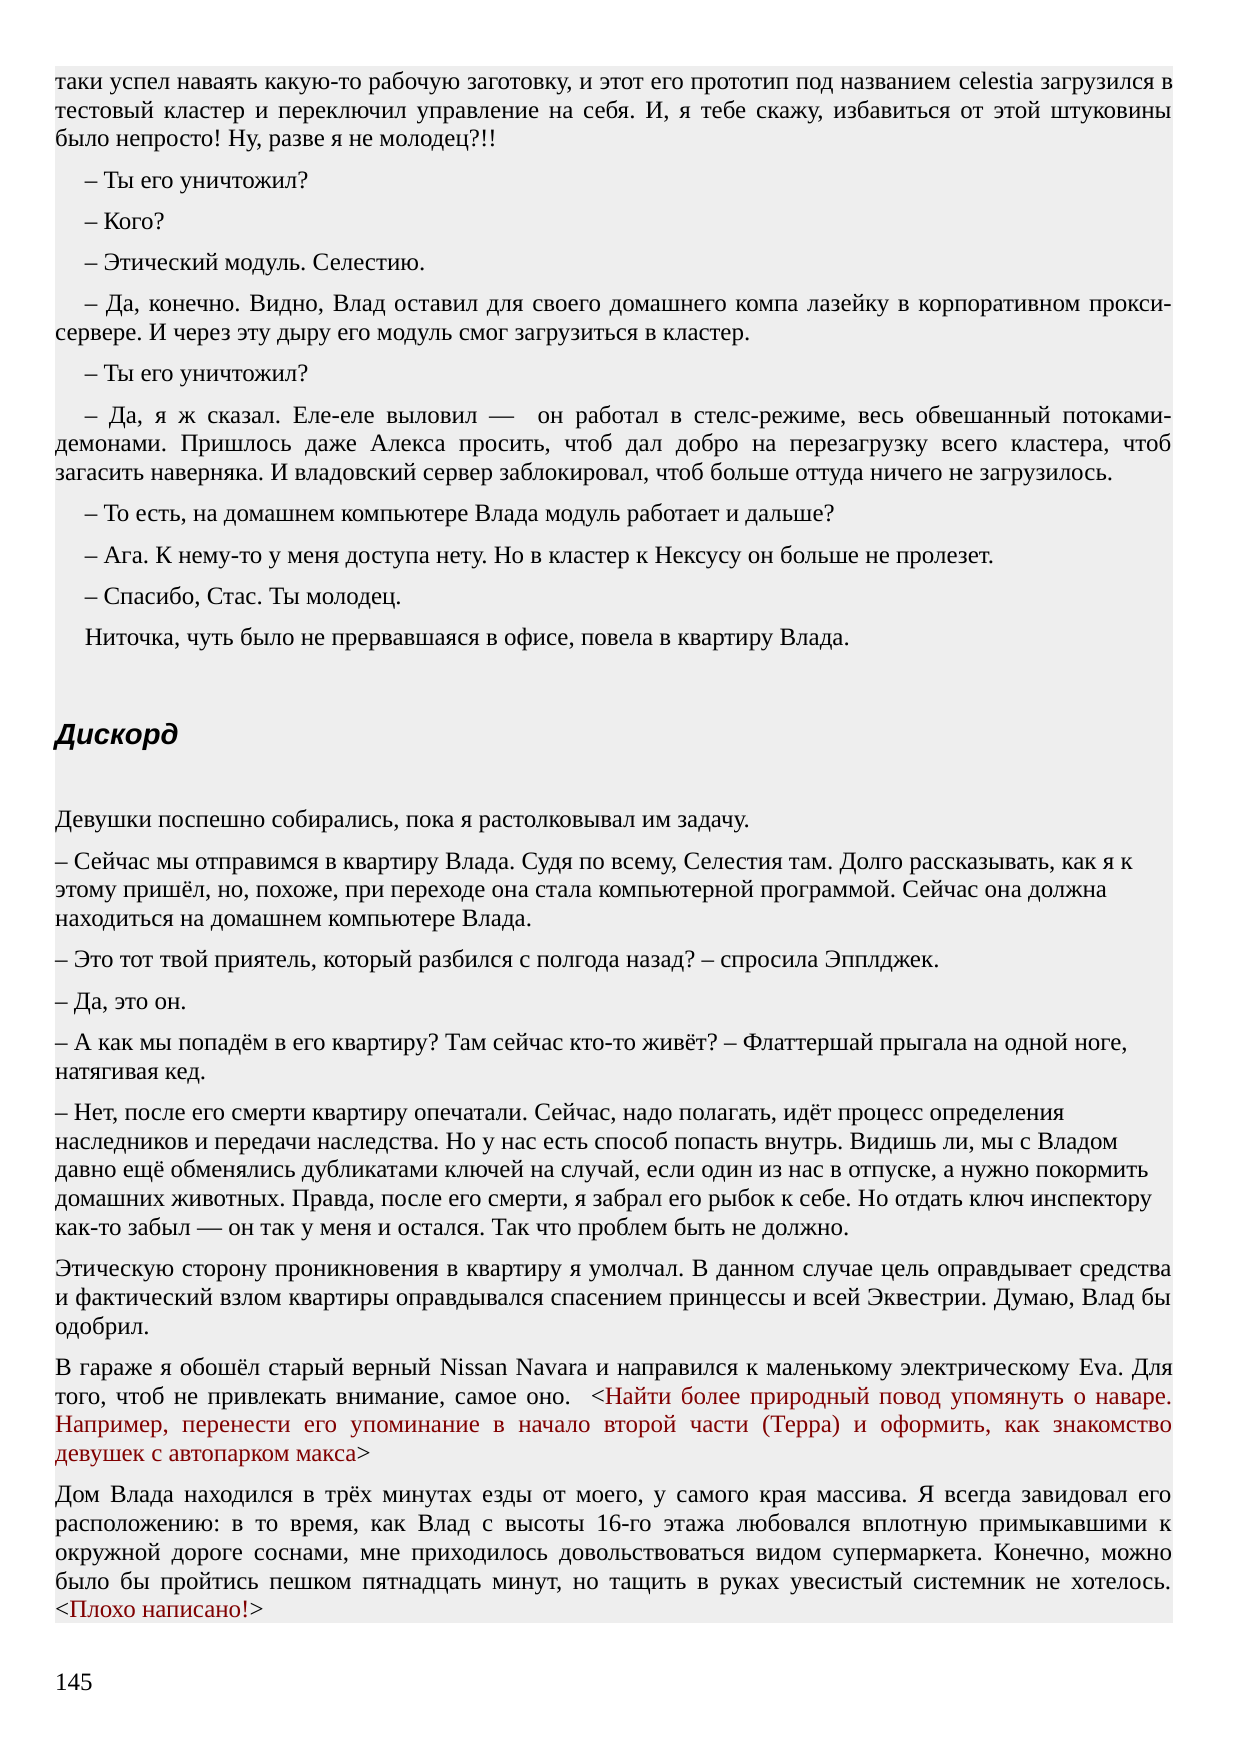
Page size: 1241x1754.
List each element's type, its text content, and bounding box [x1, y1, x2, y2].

text – Спасибо, Стас. Ты молодец. [55, 581, 1173, 610]
text – То есть, на домашнем компьютере Влада модуль работает и дальше? [55, 498, 1173, 527]
text Дом Влада находился в трёх минутах езды от моего, у самого края массива. Я всегда завидовал его расположению: в то время, как Влад с высоты 16-го этажа любовался вплотную примыкавшими к окружной дороге соснами, мне приходилось довольствоваться видом супермаркета. Конечно, можно было бы пройтись пешком пятнадцать минут, но тащить в руках увесистый системник не хотелось. <Плохо написано!> [55, 1479, 1173, 1623]
text – Кого? [55, 206, 1173, 235]
text – Да, я ж сказал. Еле-еле выловил — он работал в стелс-режиме, весь обвешанный потоками-демонами. Пришлось даже Алекса просить, чтоб дал добро на перезагрузку всего кластера, чтоб загасить наверняка. И владовский сервер заблокировал, чтоб больше оттуда ничего не загрузилось. [55, 400, 1173, 486]
text таки успел наваять какую-то рабочую заготовку, и этот его прототип под названием celestia загрузился в тестовый кластер и переключил управление на себя. И, я тебе скажу, избавиться от этой штуковины было непросто! Ну, разве я не молодец?!! [55, 66, 1173, 152]
text – Это тот твой приятель, который разбился с полгода назад? – спросила Эпплджек. [55, 944, 1173, 973]
text – Нет, после его смерти квартиру опечатали. Сейчас, надо полагать, идёт процесс определения наследников и передачи наследства. Но у нас есть способ попасть внутрь. Видишь ли, мы с Владом давно ещё обменялись дубликатами ключей на случай, если один из нас в отпуске, а нужно покормить домашних животных. Правда, после его смерти, я забрал его рыбок к себе. Но отдать ключ инспектору как-то забыл — он так у меня и остался. Так что проблем быть не должно. [55, 1097, 1173, 1241]
text – Ты его уничтожил? [55, 358, 1173, 387]
text Этическую сторону проникновения в квартиру я умолчал. В данном случае цель оправдывает средства и фактический взлом квартиры оправдывался спасением принцессы и всей Эквестрии. Думаю, Влад бы одобрил. [55, 1253, 1173, 1339]
text – Этический модуль. Селестию. [55, 247, 1173, 276]
text – Да, конечно. Видно, Влад оставил для своего домашнего компа лазейку в корпоративном прокси-сервере. И через эту дыру его модуль смог загрузиться в кластер. [55, 288, 1173, 346]
text Девушки поспешно собирались, пока я растолковывал им задачу. [55, 804, 1173, 833]
subtitle Дискорд [55, 717, 1173, 751]
text – Ты его уничтожил? [55, 165, 1173, 193]
text – Ага. К нему-то у меня доступа нету. Но в кластер к Нексусу он больше не пролезет. [55, 540, 1173, 568]
text В гараже я обошёл старый верный Nissan Navara и направился к маленькому электрическому Eva. Для того, чтоб не привлекать внимание, самое оно. <Найти более природный повод упомянуть о наваре. Например, перенести его упоминание в начало второй части (Терра) и оформить, как знакомство девушек с автопарком макса> [55, 1352, 1173, 1467]
text Ниточка, чуть было не прервавшаяся в офисе, повела в квартиру Влада. [55, 622, 1173, 651]
text – Да, это он. [55, 986, 1173, 1014]
text – Сейчас мы отправимся в квартиру Влада. Судя по всему, Селестия там. Долго рассказывать, как я к этому пришёл, но, похоже, при переходе она стала компьютерной программой. Сейчас она должна находиться на домашнем компьютере Влада. [55, 846, 1173, 932]
text – А как мы попадём в его квартиру? Там сейчас кто-то живёт? – Флаттершай прыгала на одной ноге, натягивая кед. [55, 1027, 1173, 1084]
